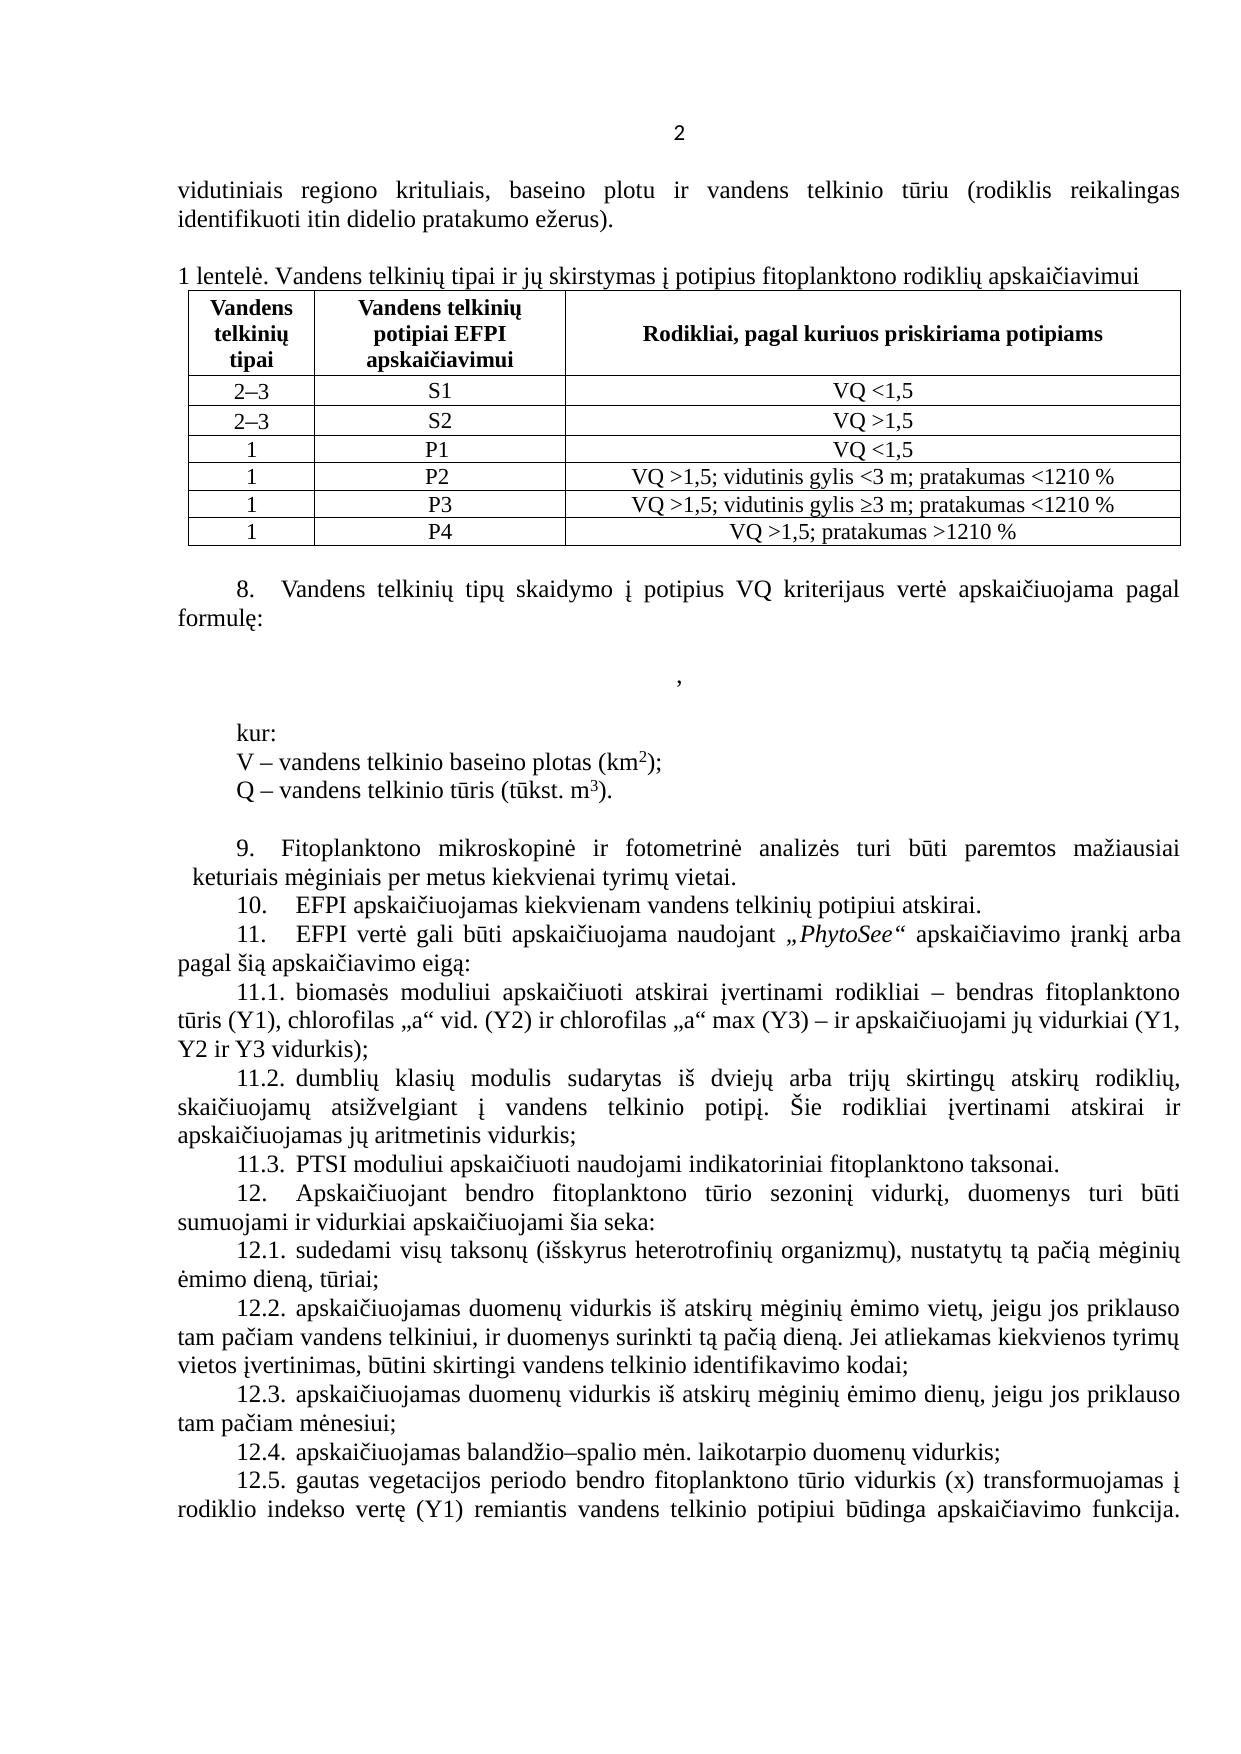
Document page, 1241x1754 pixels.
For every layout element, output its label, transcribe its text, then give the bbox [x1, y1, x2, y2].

table_cell 1 [189, 518, 314, 544]
table_cell 2–3 [189, 406, 314, 435]
text 12.1. sudedami visų taksonų (išskyrus heterotrofinių organizmų), nustatytų tą pačią mėginių ėmimo dieną, tūriai; [177, 1236, 1181, 1293]
text 11.2. dumblių klasių modulis sudarytas iš dviejų arba trijų skirtingų atskirų rodiklių, skaičiuojamų atsižvelgiant į vandens telkinio potipį. Šie rodikliai įvertinami atskirai ir apskaičiuojamas jų aritmetinis vidurkis; [177, 1063, 1181, 1149]
text 1 lentelė. Vandens telkinių tipai ir jų skirstymas į potipius fitoplanktono rodiklių apskaičiavimui [177, 261, 1181, 290]
text 9. Fitoplanktono mikroskopinė ir fotometrinė analizės turi būti paremtos mažiausiai keturiais mėginiais per metus kiekvienai tyrimų vietai. [192, 833, 1181, 891]
table_cell VQ >1,5; pratakumas >1210 % [566, 518, 1180, 544]
table_cell 1 [189, 436, 314, 462]
text 11.3. PTSI moduliui apskaičiuoti naudojami indikatoriniai fitoplanktono taksonai. [177, 1149, 1181, 1178]
table_cell S1 [315, 376, 565, 405]
text 12.5. gautas vegetacijos periodo bendro fitoplanktono tūrio vidurkis (x) transformuojamas į rodiklio indekso vertę (Y1) remiantis vandens telkinio potipiui būdinga apskaičiavimo funkcija. [177, 1466, 1181, 1523]
text 8. Vandens telkinių tipų skaidymo į potipius VQ kriterijaus vertė apskaičiuojama pagal formulę: [177, 574, 1181, 632]
table_cell 1 [189, 463, 314, 490]
text 12.2. apskaičiuojamas duomenų vidurkis iš atskirų mėginių ėmimo vietų, jeigu jos priklauso tam pačiam vandens telkiniui, ir duomenys surinkti tą pačią dieną. Jei atliekamas kiekvienos tyrimų vietos įvertinimas, būtini skirtingi vandens telkinio identifikavimo kodai; [177, 1293, 1181, 1379]
table_cell 1 [189, 491, 314, 517]
table_cell VQ >1,5; vidutinis gylis <3 m; pratakumas <1210 % [566, 463, 1180, 490]
text vidutiniais regiono krituliais, baseino plotu ir vandens telkinio tūriu (rodiklis reikalingas identifikuoti itin didelio pratakumo ežerus). [177, 175, 1181, 232]
text 12. Apskaičiuojant bendro fitoplanktono tūrio sezoninį vidurkį, duomenys turi būti sumuojami ir vidurkiai apskaičiuojami šia seka: [177, 1178, 1181, 1236]
text 12.3. apskaičiuojamas duomenų vidurkis iš atskirų mėginių ėmimo dienų, jeigu jos priklauso tam pačiam mėnesiui; [177, 1379, 1181, 1437]
table_cell S2 [315, 406, 565, 435]
table_header Vandens telkinių potipiai EFPI apskaičiavimui [315, 291, 565, 375]
table_cell 2–3 [189, 376, 314, 405]
table_cell P2 [315, 463, 565, 490]
text Q – vandens telkinio tūris (tūkst. m3). [177, 776, 1181, 804]
table_cell P4 [315, 518, 565, 544]
text kur: [236, 718, 1181, 747]
text 11. EFPI vertė gali būti apskaičiuojama naudojant „PhytoSee“ apskaičiavimo įrankį arba pagal šią apskaičiavimo eigą: [177, 919, 1181, 977]
table_cell P3 [315, 491, 565, 517]
text V – vandens telkinio baseino plotas (km2); [236, 747, 1181, 776]
table_header Rodikliai, pagal kuriuos priskiriama potipiams [566, 291, 1180, 375]
table_cell P1 [315, 436, 565, 462]
table_cell VQ <1,5 [566, 436, 1180, 462]
text 12.4. apskaičiuojamas balandžio–spalio mėn. laikotarpio duomenų vidurkis; [177, 1437, 1181, 1466]
table_header Vandens telkinių tipai [189, 291, 314, 375]
text 10. EFPI apskaičiuojamas kiekvienam vandens telkinių potipiui atskirai. [236, 891, 1181, 919]
table_cell VQ >1,5 [566, 406, 1180, 435]
table_cell VQ <1,5 [566, 376, 1180, 405]
text , [177, 661, 1181, 689]
table_cell VQ >1,5; vidutinis gylis ≥3 m; pratakumas <1210 % [566, 491, 1180, 517]
text 11.1. biomasės moduliui apskaičiuoti atskirai įvertinami rodikliai – bendras fitoplanktono tūris (Y1), chlorofilas „a“ vid. (Y2) ir chlorofilas „a“ max (Y3) – ir apskaičiuojami jų vidurkiai (Y1, Y2 ir Y3 vidurkis); [177, 977, 1181, 1063]
